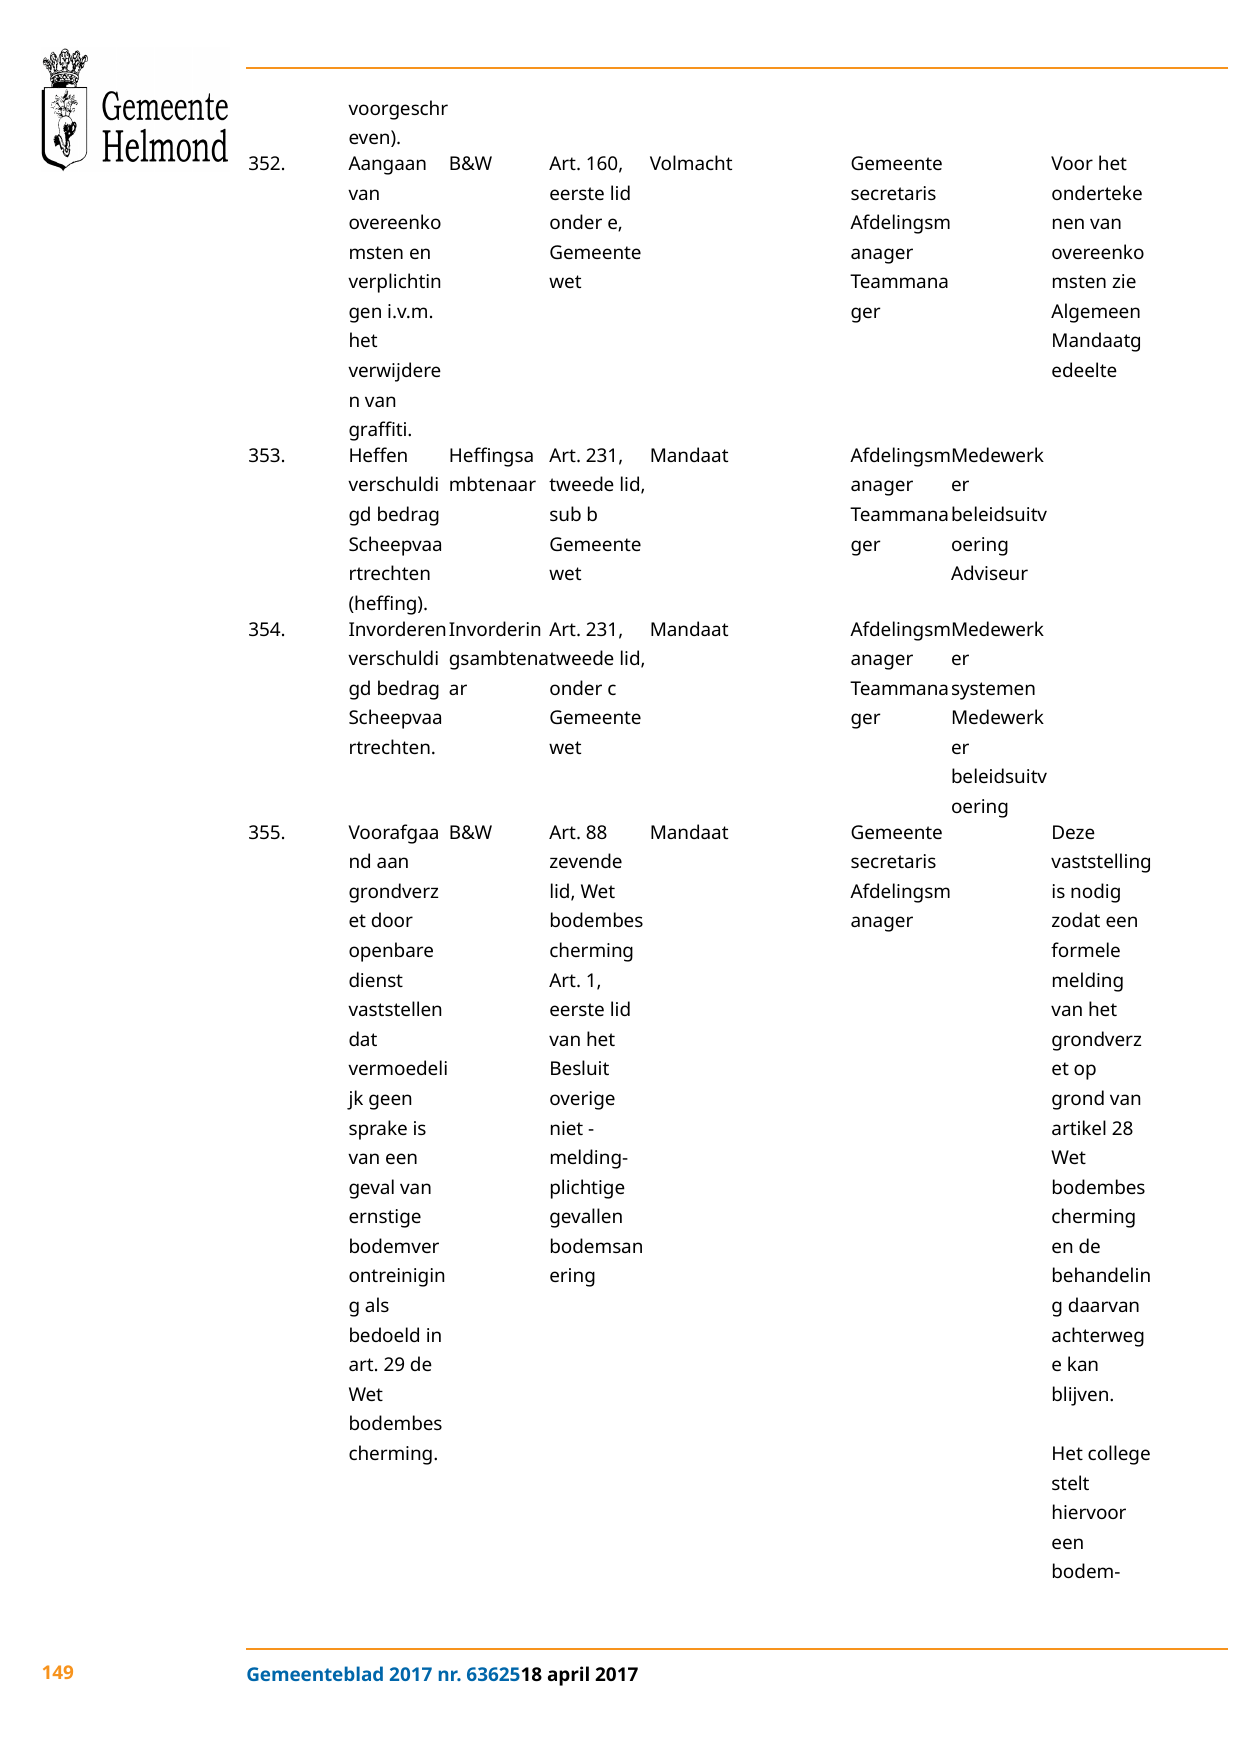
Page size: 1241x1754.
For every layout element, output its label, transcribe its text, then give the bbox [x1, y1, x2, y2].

table_cell Art. 231, tweede lid, onder c Gemeentewet [549, 616, 649, 819]
table_cell Medewerker beleidsuitvoering Adviseur [951, 442, 1051, 616]
table_cell Afdelingsmanager Teammanager [850, 442, 951, 616]
table_cell Aangaan van overeenkomsten en verplichtingen i.v.m. het verwijderen van graffiti. [348, 150, 449, 442]
table_cell [248, 95, 348, 150]
table_cell 352. [248, 150, 348, 442]
table_cell Deze vaststelling is nodig zodat een formele melding van het grondverzet op grond van artikel 28 Wet bodembescherming en de behandeling daarvan achterwege kan blijven. Het college stelt hiervoor een bodem- [1051, 819, 1152, 1584]
table_cell 354. [248, 616, 348, 819]
table_cell [449, 95, 549, 150]
table_cell [951, 819, 1051, 1584]
table_cell B&W [449, 819, 549, 1584]
table_cell 353. [248, 442, 348, 616]
table_cell [1051, 95, 1152, 150]
table_cell Art. 231, tweede lid, sub b Gemeentewet [549, 442, 649, 616]
picture [41, 47, 231, 172]
table_cell B&W [449, 150, 549, 442]
table_cell Voor het ondertekenen van overeenkomsten zie Algemeen Mandaatgedeelte [1051, 150, 1152, 442]
table_cell Mandaat [650, 819, 850, 1584]
table_cell Voorafgaand aan grondverzet door openbare dienst vaststellen dat vermoedelijk geen sprake is van een geval van ernstige bodemverontreiniging als bedoeld in art. 29 de Wet bodembescherming. [348, 819, 449, 1584]
table_cell Gemeentesecretaris Afdelingsmanager [850, 819, 951, 1584]
table_cell Invorderingsambtenaar [449, 616, 549, 819]
table_cell [1051, 616, 1152, 819]
table_cell [549, 95, 649, 150]
table_cell Medewerker systemen Medewerker beleidsuitvoering [951, 616, 1051, 819]
table_cell Mandaat [650, 616, 850, 819]
table_cell Afdelingsmanager Teammanager [850, 616, 951, 819]
table_cell Mandaat [650, 442, 850, 616]
table_cell Heffingsambtenaar [449, 442, 549, 616]
table_cell Heffen verschuldigd bedrag Scheepvaartrechten (heffing). [348, 442, 449, 616]
table_cell Gemeentesecretaris Afdelingsmanager Teammanager [850, 150, 951, 442]
table_cell [850, 95, 951, 150]
table_cell 355. [248, 819, 348, 1584]
table_cell [650, 95, 850, 150]
table_cell [1051, 442, 1152, 616]
table_cell Art. 160, eerste lid onder e, Gemeentewet [549, 150, 649, 442]
table_cell Art. 88 zevende lid, Wet bodembescherming Art. 1, eerste lid van het Besluit overige niet -melding-plichtige gevallen bodemsanering [549, 819, 649, 1584]
table_cell Volmacht [650, 150, 850, 442]
table_cell [951, 95, 1051, 150]
table_cell Invorderen verschuldigd bedrag Scheepvaartrechten. [348, 616, 449, 819]
table_cell voorgeschreven). [348, 95, 449, 150]
table_cell [951, 150, 1051, 442]
